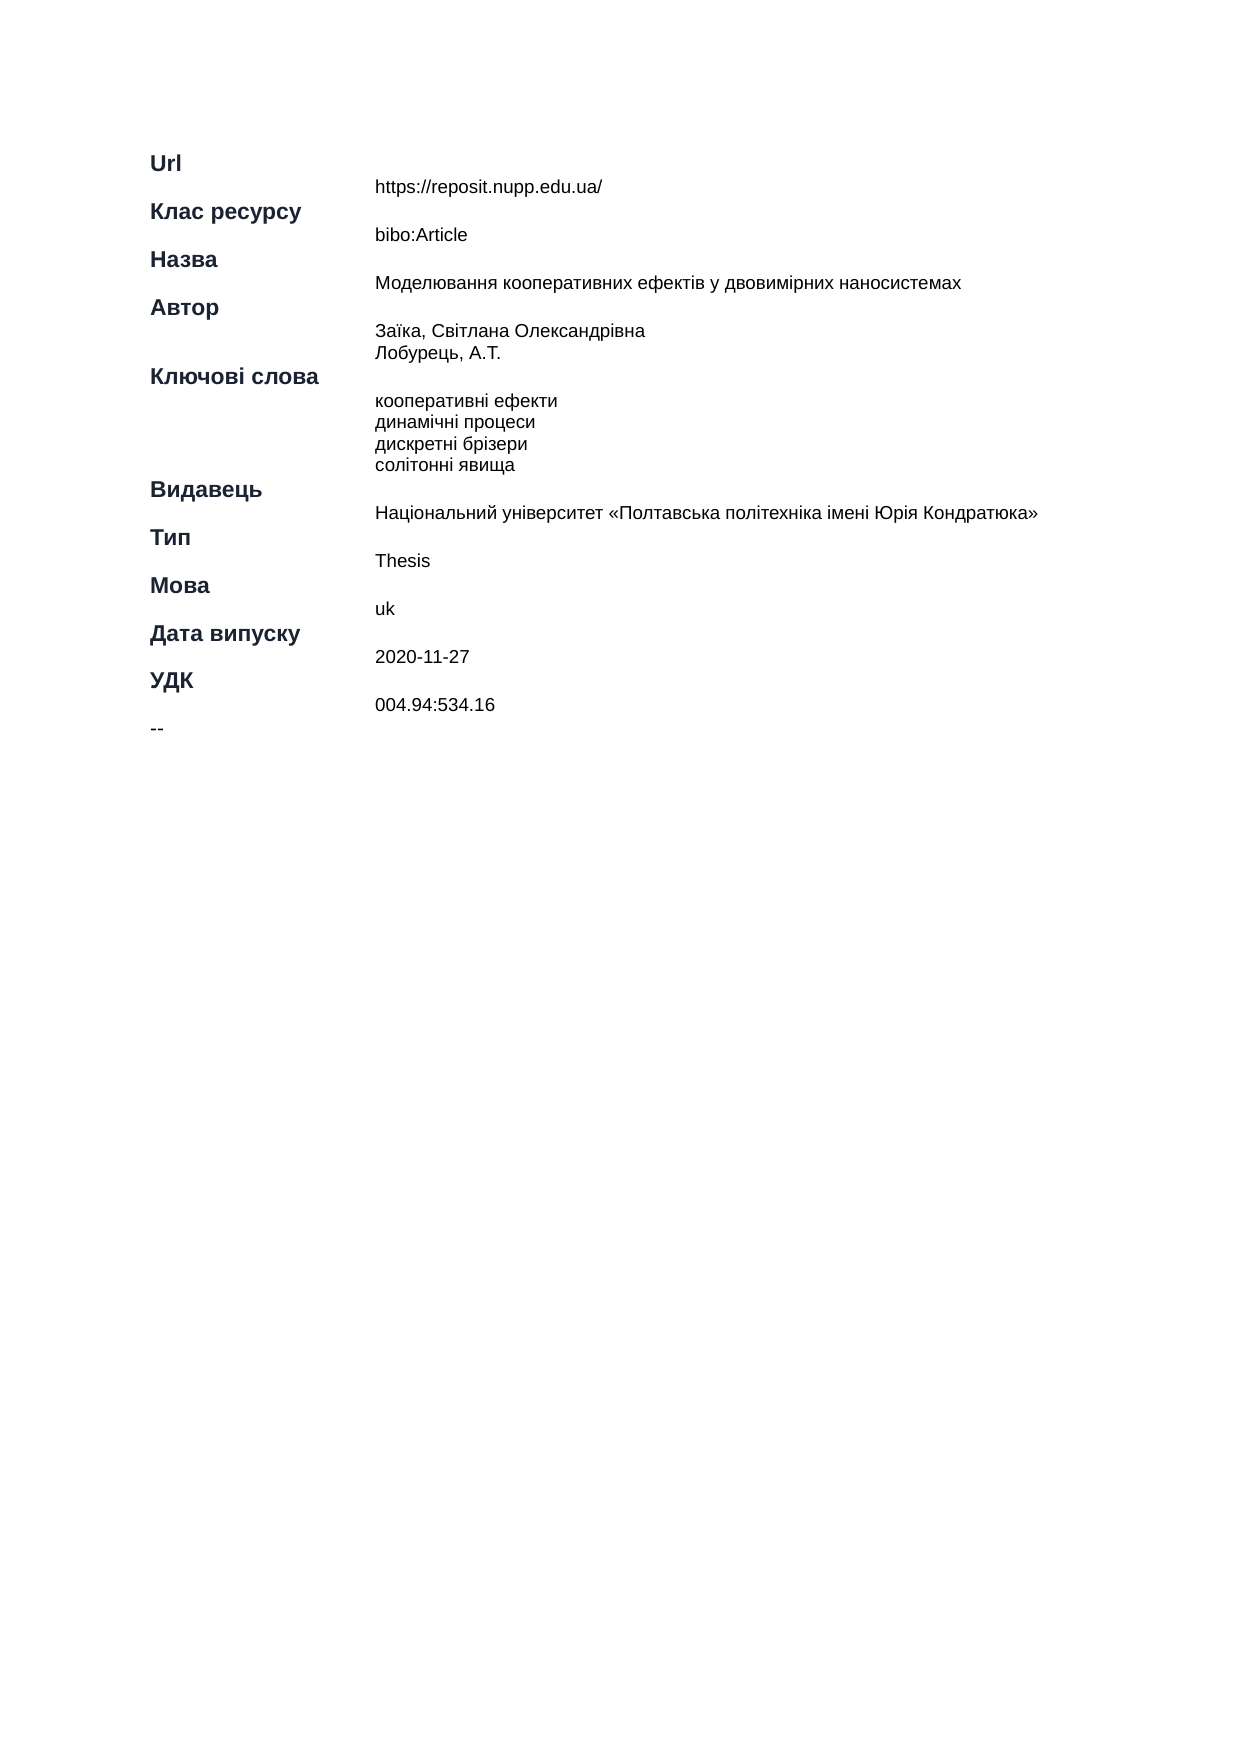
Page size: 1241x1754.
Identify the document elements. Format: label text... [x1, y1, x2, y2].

text Лобурець, А.Т. [375, 342, 1090, 363]
text https://reposit.nupp.edu.ua/ [375, 176, 1090, 198]
text -- [150, 715, 1090, 739]
text bibo:Article [375, 224, 1090, 246]
text Моделювання кооперативних ефектів у двовимірних наносистемах [375, 272, 1090, 294]
text кооперативні ефекти [375, 389, 1090, 411]
text Мова [150, 572, 1090, 598]
text дискретні брізери [375, 433, 1090, 454]
text Клас ресурсу [150, 198, 1090, 224]
text Видавець [150, 476, 1090, 502]
text Автор [150, 294, 1090, 320]
text Тип [150, 524, 1090, 550]
text 2020-11-27 [375, 646, 1090, 667]
text динамічні процеси [375, 411, 1090, 433]
text УДК [150, 667, 1090, 694]
text солітонні явища [375, 454, 1090, 476]
text Заїка, Світлана Олександрівна [375, 320, 1090, 342]
text Ключові слова [150, 363, 1090, 389]
text Дата випуску [150, 619, 1090, 646]
text Url [150, 150, 1090, 176]
text uk [375, 598, 1090, 619]
text 004.94:534.16 [375, 694, 1090, 715]
text Національний університет «Полтавська політехніка імені Юрія Кондратюка» [375, 502, 1090, 524]
text Назва [150, 246, 1090, 272]
text Thesis [375, 550, 1090, 572]
